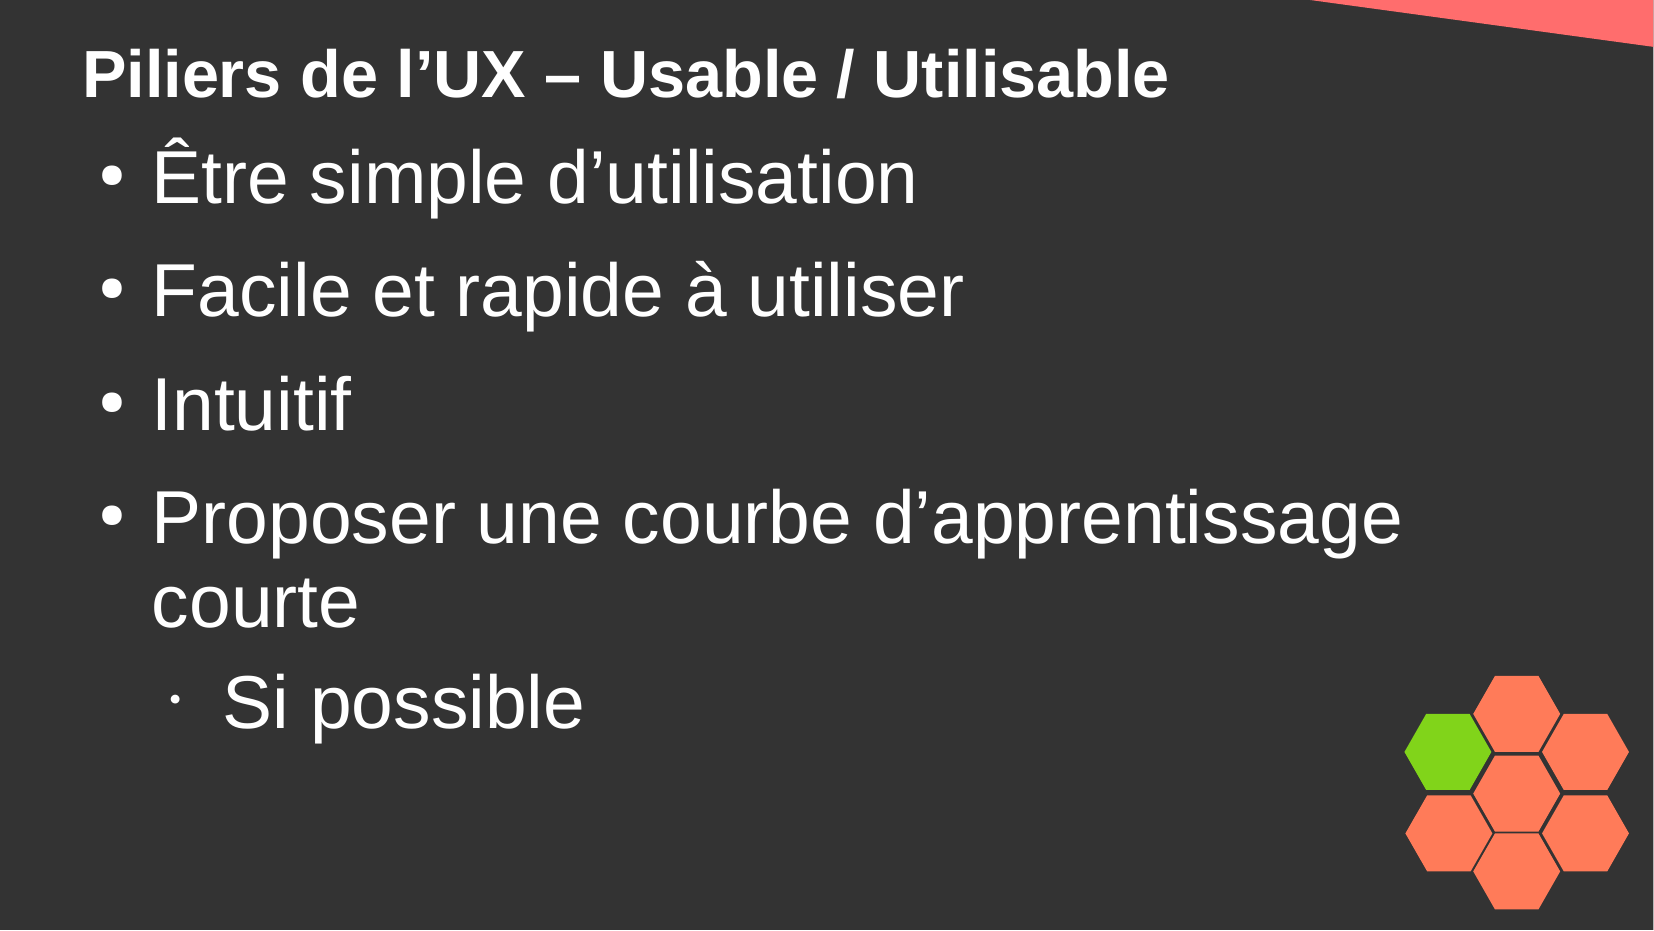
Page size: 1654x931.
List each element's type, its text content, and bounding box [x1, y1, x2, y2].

text_box [1473, 755, 1561, 832]
list Être simple d’utilisation Facile et rapide à utiliser Intuitif Proposer une courbe d’apprentissage courte Si possible [80, 135, 1620, 827]
title Piliers de l’UX – Usable / Utilisable [82, 37, 1571, 114]
text_box [1473, 675, 1561, 752]
text_box [1310, 0, 1654, 47]
text_box [1405, 795, 1561, 910]
text_box [1542, 713, 1629, 790]
text_box [1404, 713, 1492, 790]
text_box [1542, 795, 1629, 872]
